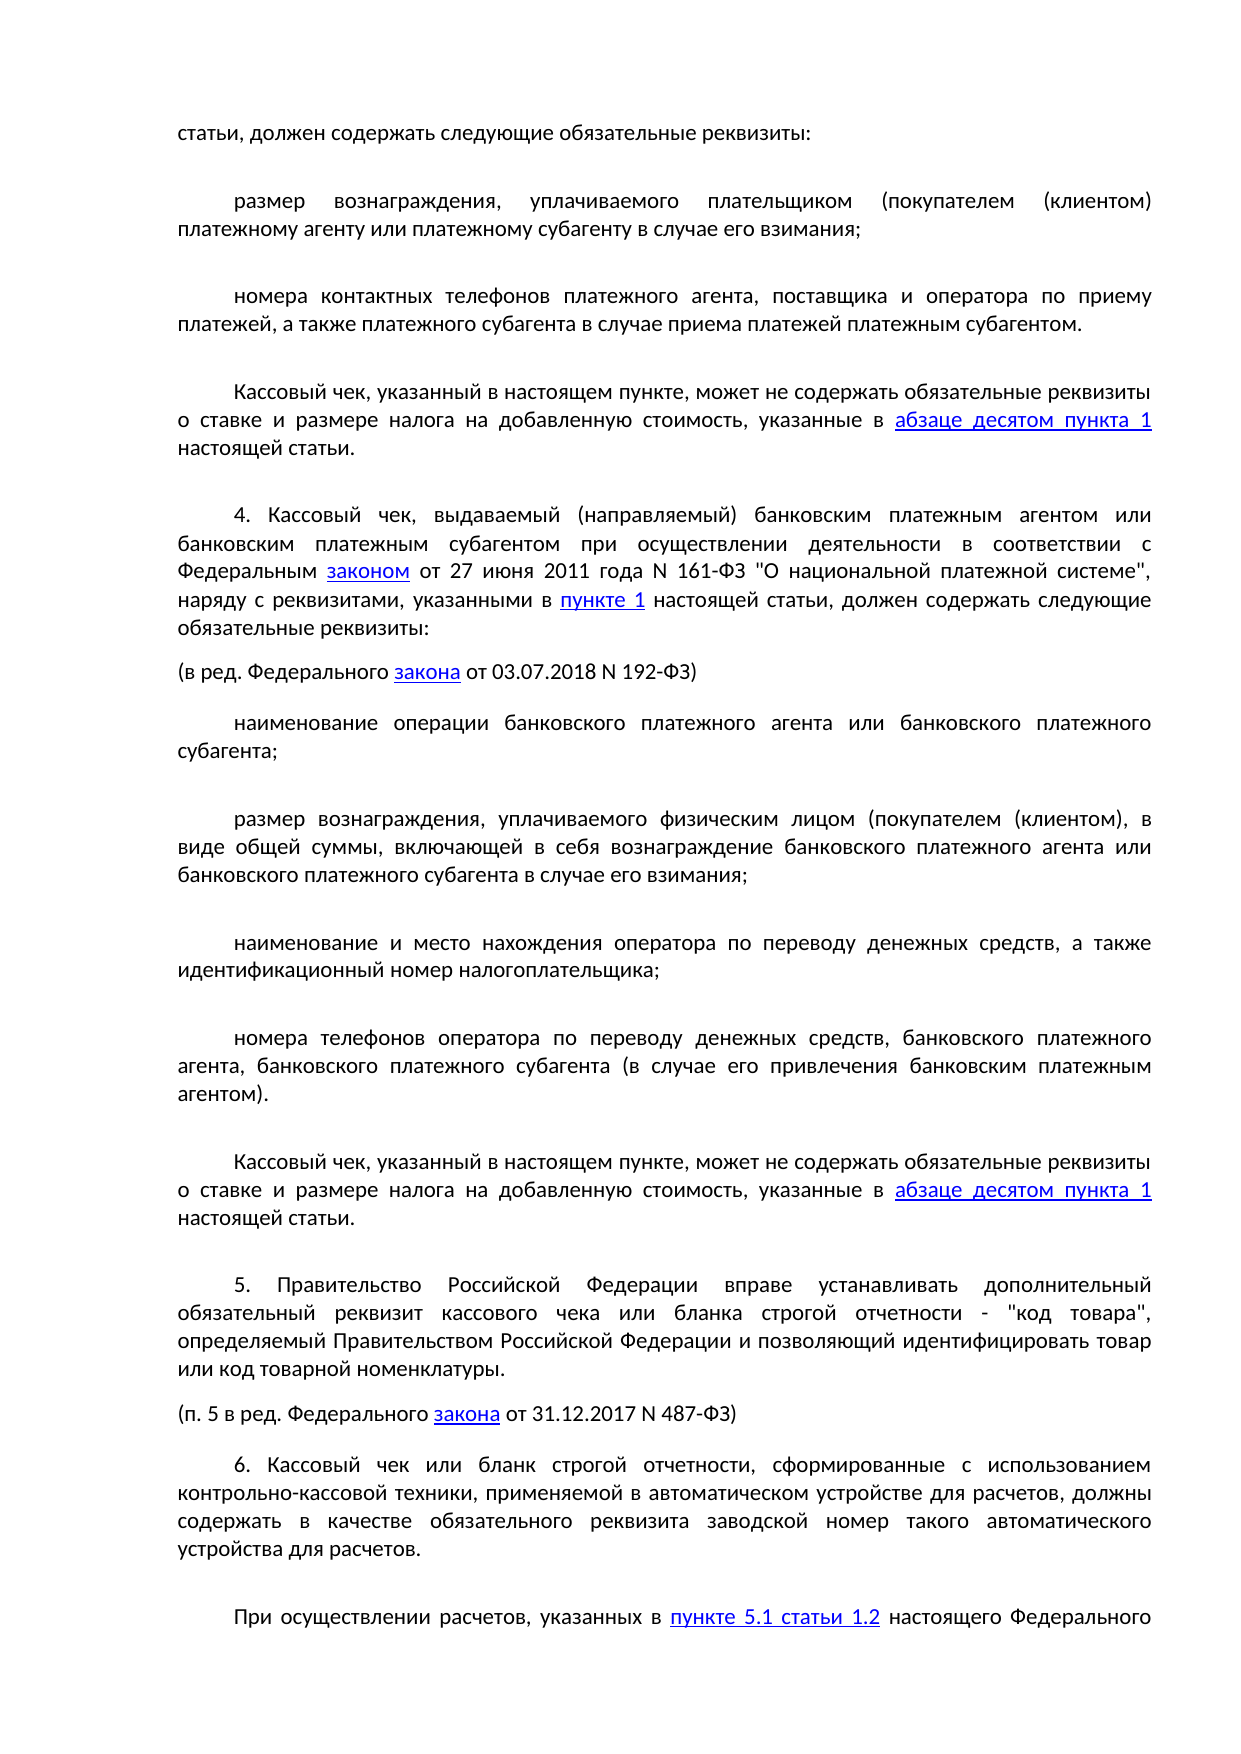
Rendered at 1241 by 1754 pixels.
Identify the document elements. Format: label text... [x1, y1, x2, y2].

text номера телефонов оператора по переводу денежных средств, банковского платежного агента, банковского платежного субагента (в случае его привлечения банковским платежным агентом). [177, 1023, 1152, 1107]
text 5. Правительство Российской Федерации вправе устанавливать дополнительный обязательный реквизит кассового чека или бланка строгой отчетности - "код товара", определяемый Правительством Российской Федерации и позволяющий идентифицировать товар или код товарной номенклатуры. [177, 1271, 1152, 1383]
text (в ред. Федерального закона от 03.07.2018 N 192-ФЗ) [177, 657, 1152, 685]
text наименование и место нахождения оператора по переводу денежных средств, а также идентификационный номер налогоплательщика; [177, 928, 1152, 984]
text 6. Кассовый чек или бланк строгой отчетности, сформированные с использованием контрольно-кассовой техники, применяемой в автоматическом устройстве для расчетов, должны содержать в качестве обязательного реквизита заводской номер такого автоматического устройства для расчетов. [177, 1450, 1152, 1562]
text (п. 5 в ред. Федерального закона от 31.12.2017 N 487-ФЗ) [177, 1399, 1152, 1427]
text наименование операции банковского платежного агента или банковского платежного субагента; [177, 708, 1152, 764]
text размер вознаграждения, уплачиваемого плательщиком (покупателем (клиентом) платежному агенту или платежному субагенту в случае его взимания; [177, 186, 1152, 242]
text 4. Кассовый чек, выдаваемый (направляемый) банковским платежным агентом или банковским платежным субагентом при осуществлении деятельности в соответствии с Федеральным законом от 27 июня 2011 года N 161-ФЗ "О национальной платежной системе", наряду с реквизитами, указанными в пункте 1 настоящей статьи, должен содержать следующие обязательные реквизиты: [177, 501, 1152, 641]
text номера контактных телефонов платежного агента, поставщика и оператора по приему платежей, а также платежного субагента в случае приема платежей платежным субагентом. [177, 281, 1152, 337]
text Кассовый чек, указанный в настоящем пункте, может не содержать обязательные реквизиты о ставке и размере налога на добавленную стоимость, указанные в абзаце десятом пункта 1 настоящей статьи. [177, 1147, 1152, 1231]
text Кассовый чек, указанный в настоящем пункте, может не содержать обязательные реквизиты о ставке и размере налога на добавленную стоимость, указанные в абзаце десятом пункта 1 настоящей статьи. [177, 377, 1152, 461]
text При осуществлении расчетов, указанных в пункте 5.1 статьи 1.2 настоящего Федерального [177, 1602, 1152, 1630]
text статьи, должен содержать следующие обязательные реквизиты: [177, 118, 1152, 146]
text размер вознаграждения, уплачиваемого физическим лицом (покупателем (клиентом), в виде общей суммы, включающей в себя вознаграждение банковского платежного агента или банковского платежного субагента в случае его взимания; [177, 804, 1152, 888]
